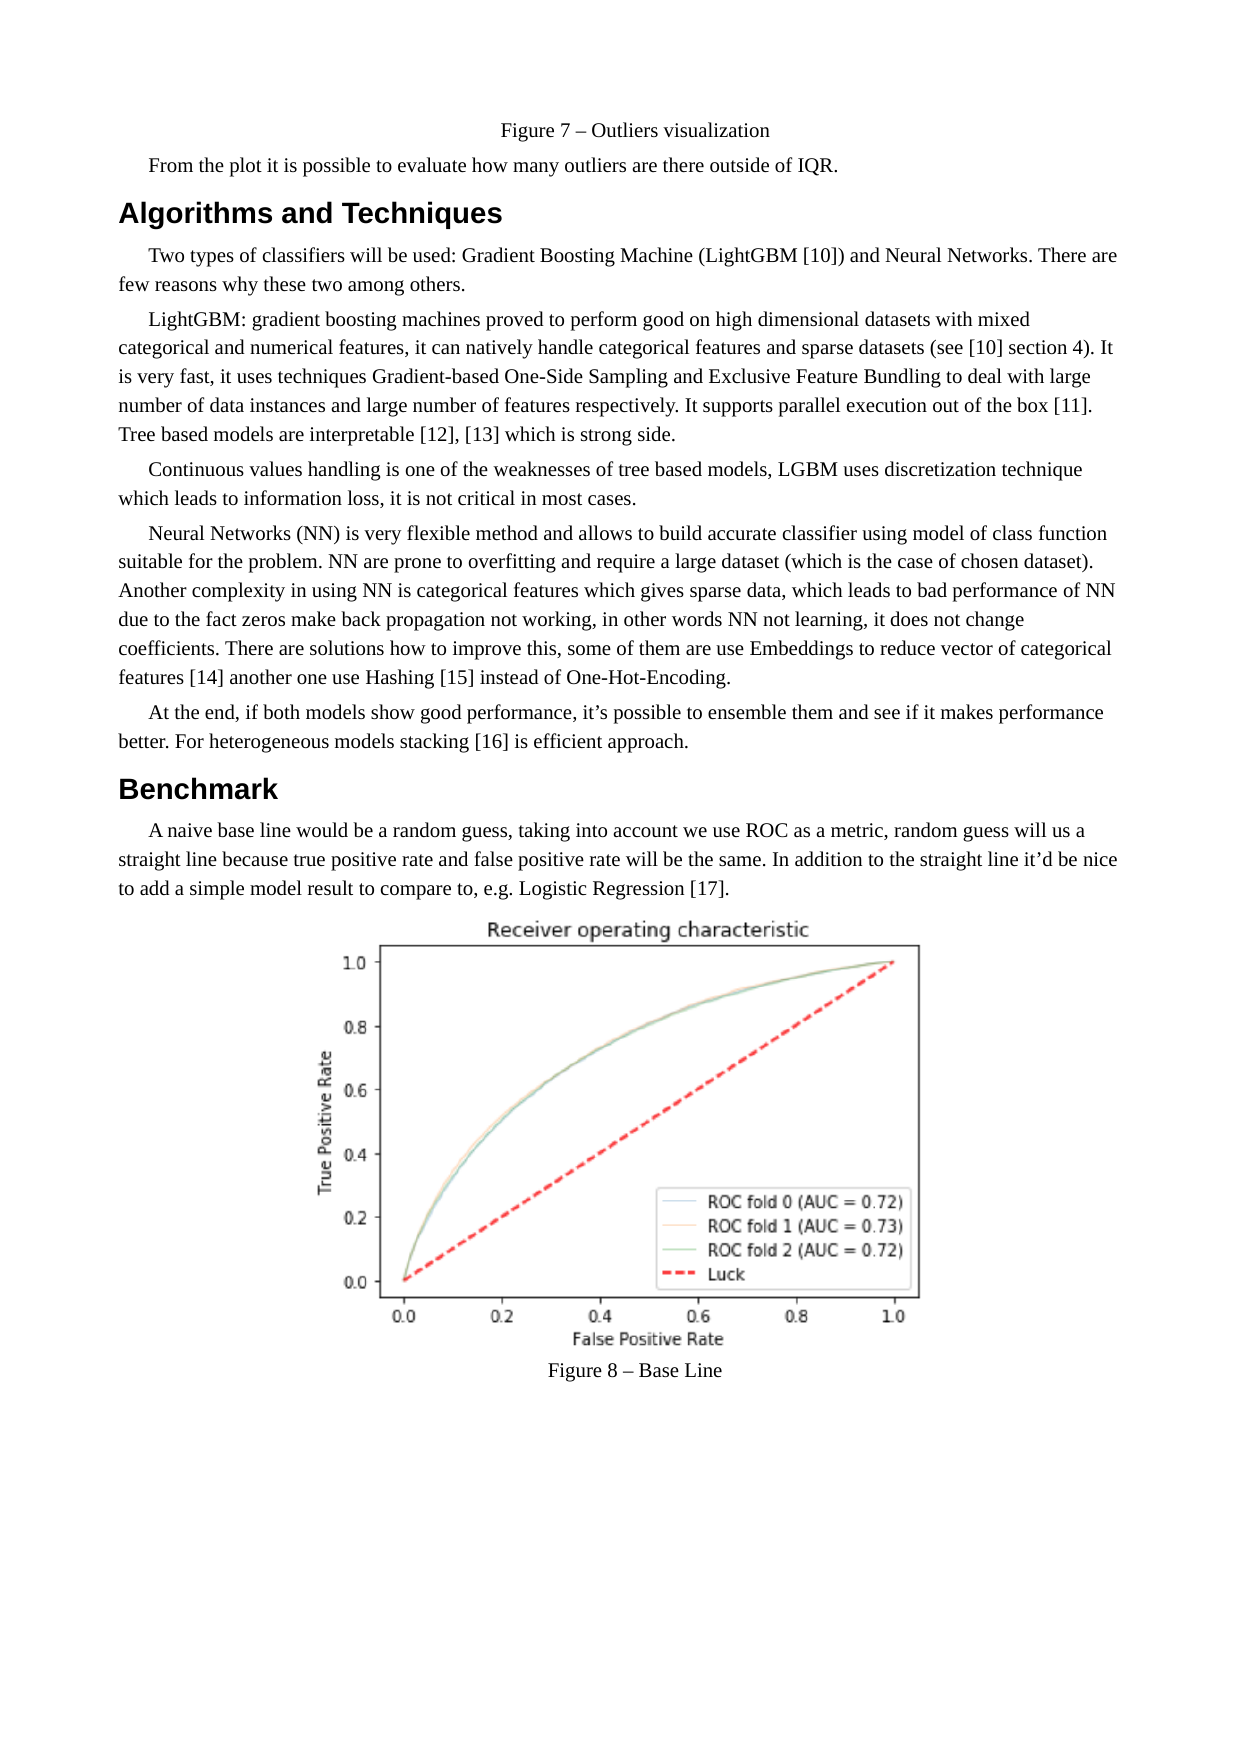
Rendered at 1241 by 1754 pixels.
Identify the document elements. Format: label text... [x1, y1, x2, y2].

picture [298, 910, 942, 1354]
subtitle Algorithms and Techniques [118, 196, 1122, 230]
text LightGBM: gradient boosting machines proved to perform good on high dimensional datasets with mixed categorical and numerical features, it can natively handle categorical features and sparse datasets (see [10] section 4). It is very fast, it uses techniques Gradient-based One-Side Sampling and Exclusive Feature Bundling to deal with large number of data instances and large number of features respectively. It supports parallel execution out of the box [11]. Tree based models are interpretable [12], [13] which is strong side. [118, 306, 1122, 446]
text A naive base line would be a random guess, taking into account we use ROC as a metric, random guess will us a straight line because true positive rate and false positive rate will be the same. In addition to the straight line it’d be nice to add a simple model result to compare to, e.g. Logistic Regression [17]. [118, 818, 1122, 900]
text Neural Networks (NN) is very flexible method and allows to build accurate classifier using model of class function suitable for the problem. NN are prone to overfitting and require a large dataset (which is the case of chosen dataset). Another complexity in using NN is categorical features which gives sparse data, which leads to bad performance of NN due to the fact zeros make back propagation not working, in other words NN not learning, it does not change coefficients. There are solutions how to improve this, some of them are use Embeddings to reduce vector of categorical features [14] another one use Hashing [15] instead of One-Hot-Encoding. [118, 521, 1122, 689]
text Two types of classifiers will be used: Gradient Boosting Machine (LightGBM [10]) and Neural Networks. There are few reasons why these two among others. [118, 243, 1122, 296]
text Continuous values handling is one of the weaknesses of tree based models, LGBM uses discretization technique which leads to information loss, it is not critical in most cases. [118, 457, 1122, 510]
text Figure 7 – Outliers visualization [118, 118, 1122, 142]
subtitle Benchmark [118, 772, 1122, 806]
text Figure 8 – Base Line [118, 1354, 1122, 1382]
text From the plot it is possible to evaluate how many outliers are there outside of IQR. [118, 153, 1122, 177]
text At the end, if both models show good performance, it’s possible to ensemble them and see if it makes performance better. For heterogeneous models stacking [16] is efficient approach. [118, 700, 1122, 753]
